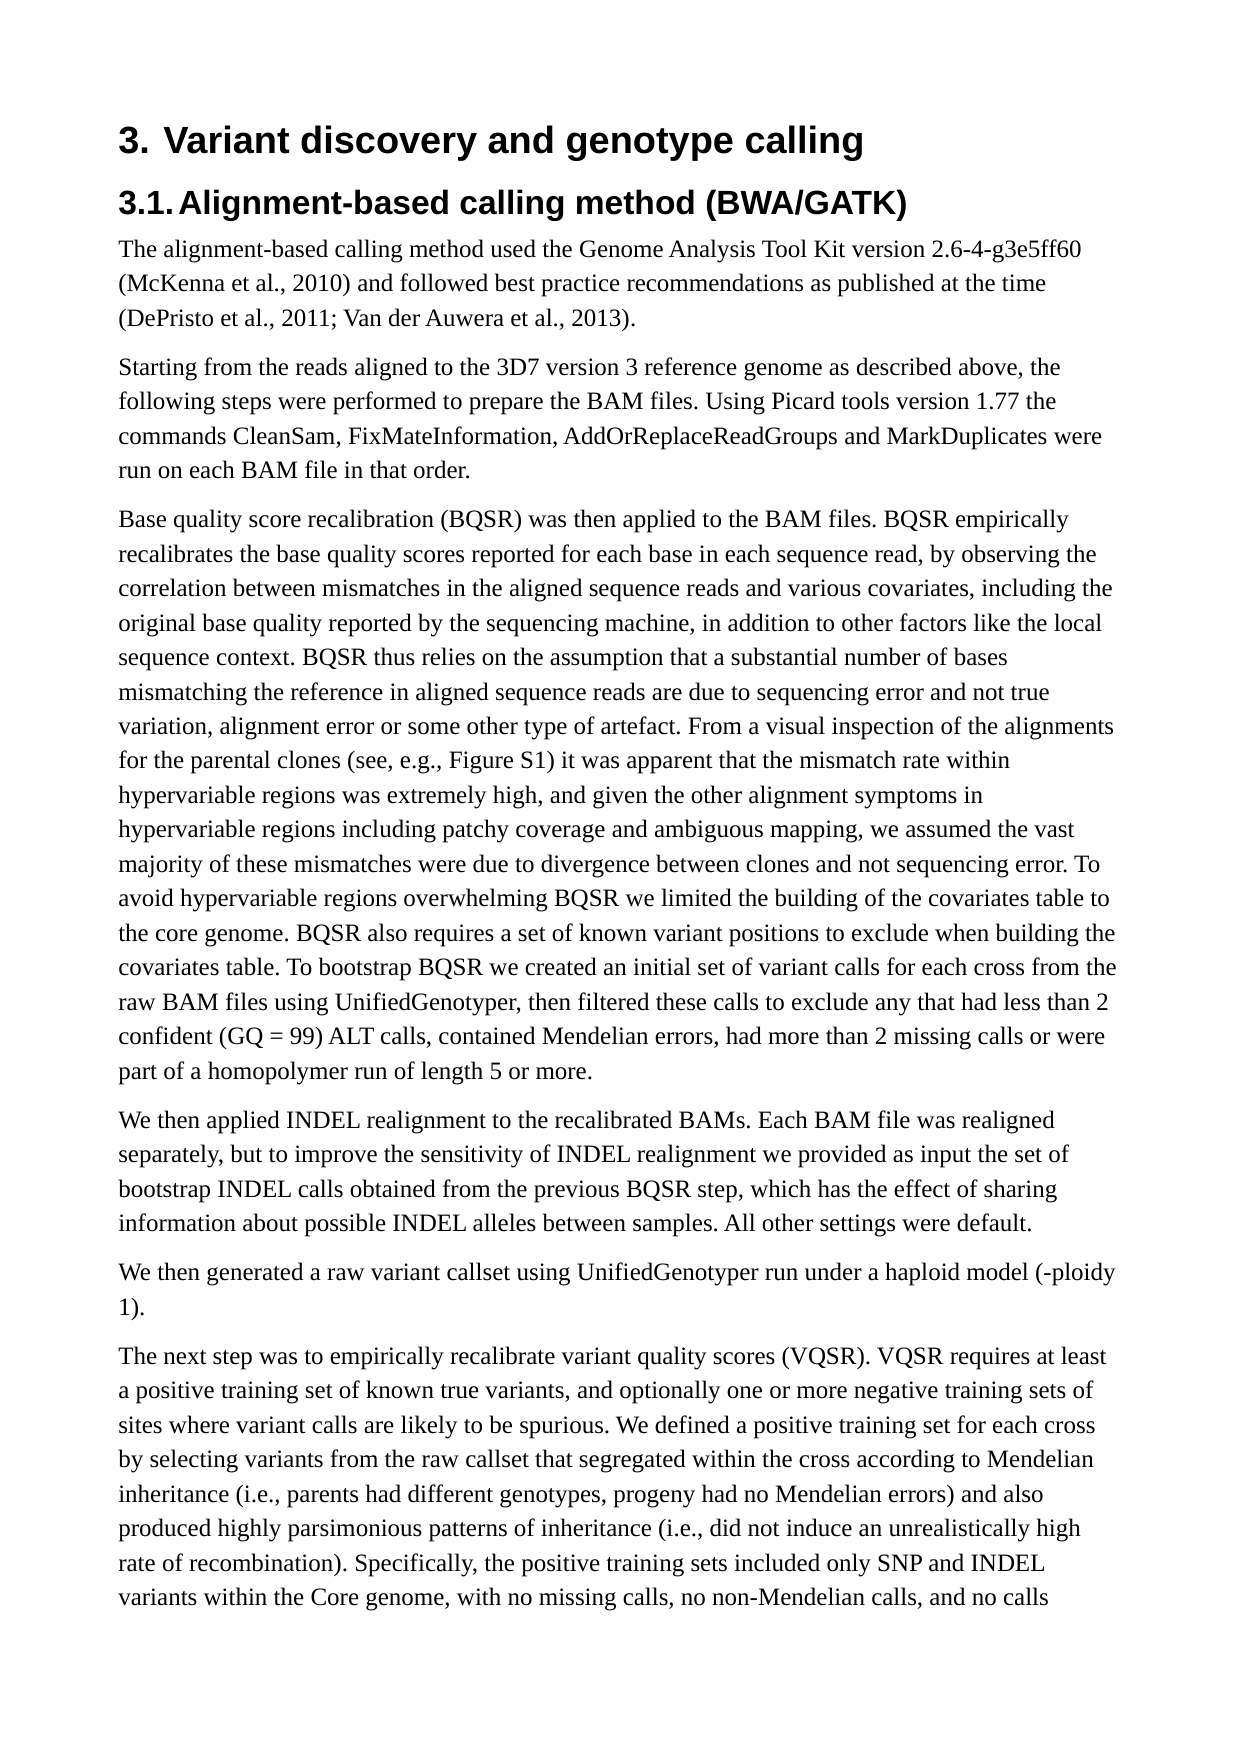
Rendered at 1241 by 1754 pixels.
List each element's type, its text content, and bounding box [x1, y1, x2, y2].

text The next step was to empirically recalibrate variant quality scores (VQSR). VQSR requires at least a positive training set of known true variants, and optionally one or more negative training sets of sites where variant calls are likely to be spurious. We defined a positive training set for each cross by selecting variants from the raw callset that segregated within the cross according to Mendelian inheritance (i.e., parents had different genotypes, progeny had no Mendelian errors) and also produced highly parsimonious patterns of inheritance (i.e., did not induce an unrealistically high rate of recombination). Specifically, the positive training sets included only SNP and INDEL variants within the Core genome, with no missing calls, no non-Mendelian calls, and no calls [118, 1341, 1122, 1611]
subtitle Alignment-based calling method (BWA/GATK) [118, 183, 1122, 221]
text Base quality score recalibration (BQSR) was then applied to the BAM files. BQSR empirically recalibrates the base quality scores reported for each base in each sequence read, by observing the correlation between mismatches in the aligned sequence reads and various covariates, including the original base quality reported by the sequencing machine, in addition to other factors like the local sequence context. BQSR thus relies on the assumption that a substantial number of bases mismatching the reference in aligned sequence reads are due to sequencing error and not true variation, alignment error or some other type of artefact. From a visual inspection of the alignments for the parental clones (see, e.g., Figure S1) it was apparent that the mismatch rate within hypervariable regions was extremely high, and given the other alignment symptoms in hypervariable regions including patchy coverage and ambiguous mapping, we assumed the vast majority of these mismatches were due to divergence between clones and not sequencing error. To avoid hypervariable regions overwhelming BQSR we limited the building of the covariates table to the core genome. BQSR also requires a set of known variant positions to exclude when building the covariates table. To bootstrap BQSR we created an initial set of variant calls for each cross from the raw BAM files using UnifiedGenotyper, then filtered these calls to exclude any that had less than 2 confident (GQ = 99) ALT calls, contained Mendelian errors, had more than 2 missing calls or were part of a homopolymer run of length 5 or more. [118, 504, 1122, 1085]
text The alignment-based calling method used the Genome Analysis Tool Kit version 2.6-4-g3e5ff60 (McKenna et al., 2010)⁠ and followed best practice recommendations as published at the time (DePristo et al., 2011; Van der Auwera et al., 2013). [118, 234, 1122, 331]
text We then applied INDEL realignment to the recalibrated BAMs. Each BAM file was realigned separately, but to improve the sensitivity of INDEL realignment we provided as input the set of bootstrap INDEL calls obtained from the previous BQSR step, which has the effect of sharing information about possible INDEL alleles between samples. All other settings were default. [118, 1105, 1122, 1237]
text Starting from the reads aligned to the 3D7 version 3 reference genome as described above, the following steps were performed to prepare the BAM files. Using Picard tools version 1.77 the commands CleanSam, FixMateInformation, AddOrReplaceReadGroups and MarkDuplicates were run on each BAM file in that order. [118, 352, 1122, 484]
subtitle Variant discovery and genotype calling [118, 118, 1122, 162]
text We then generated a raw variant callset using UnifiedGenotyper run under a haploid model (-ploidy 1). [118, 1257, 1122, 1321]
